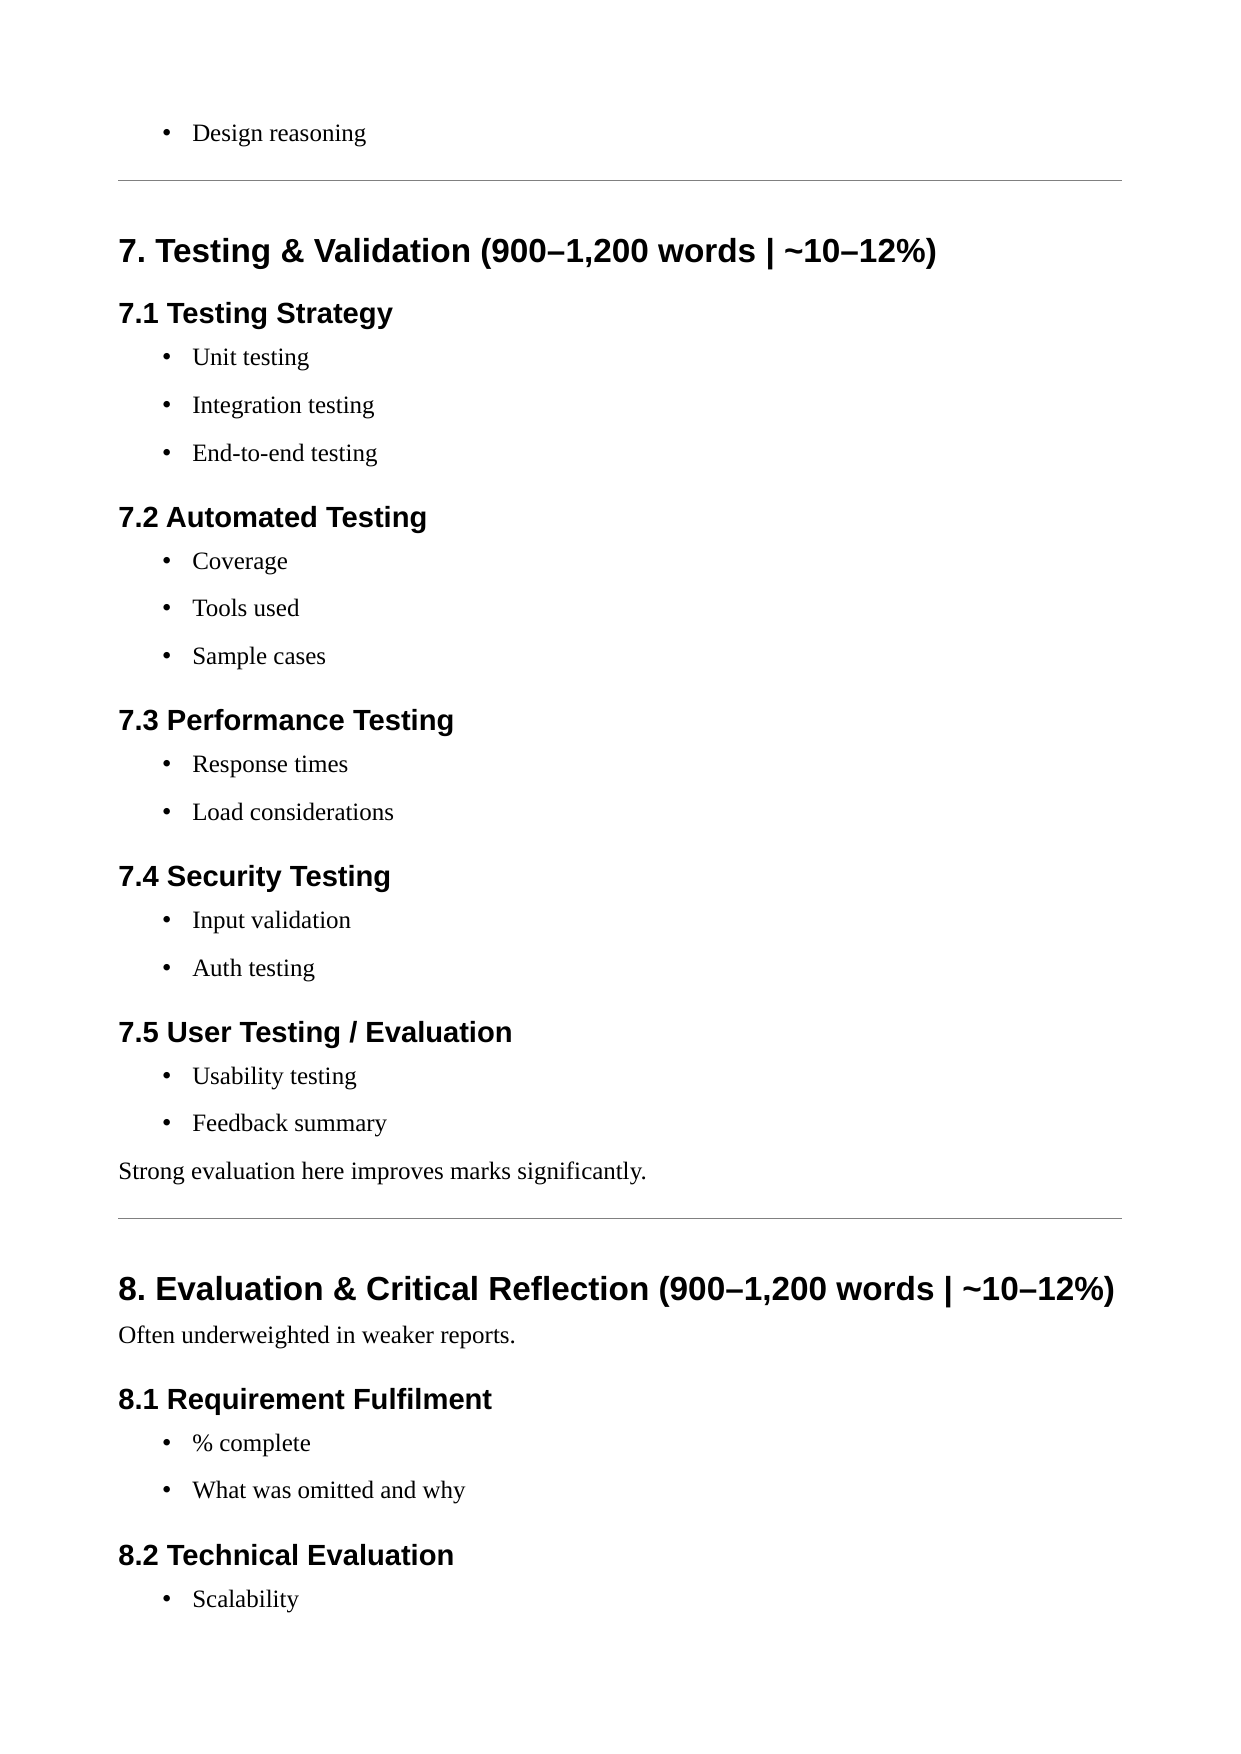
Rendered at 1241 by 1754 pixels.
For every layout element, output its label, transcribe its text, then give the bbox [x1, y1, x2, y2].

list Auth testing [162, 953, 1122, 981]
list Feedback summary [162, 1108, 1122, 1137]
list Usability testing [162, 1061, 1122, 1090]
list Coverage [162, 546, 1122, 574]
list Design reasoning [162, 118, 1122, 147]
text Often underweighted in weaker reports. [118, 1320, 1122, 1348]
subtitle 8.1 Requirement Fulfilment [118, 1382, 1122, 1416]
subtitle 7.1 Testing Strategy [118, 296, 1122, 330]
list Response times [162, 749, 1122, 778]
list End-to-end testing [162, 438, 1122, 466]
list Unit testing [162, 342, 1122, 371]
list Integration testing [162, 390, 1122, 419]
list Tools used [162, 593, 1122, 622]
subtitle 7.4 Security Testing [118, 859, 1122, 893]
subtitle 8. Evaluation & Critical Reflection (900–1,200 words | ~10–12%) [118, 1269, 1122, 1307]
subtitle 7. Testing & Validation (900–1,200 words | ~10–12%) [118, 231, 1122, 269]
subtitle 7.2 Automated Testing [118, 500, 1122, 533]
text Strong evaluation here improves marks significantly. [118, 1156, 1122, 1185]
subtitle 7.3 Performance Testing [118, 703, 1122, 737]
list % complete [162, 1428, 1122, 1457]
list Sample cases [162, 641, 1122, 670]
list Load considerations [162, 797, 1122, 826]
list Input validation [162, 905, 1122, 934]
subtitle 7.5 User Testing / Evaluation [118, 1015, 1122, 1048]
list What was omitted and why [162, 1476, 1122, 1504]
subtitle 8.2 Technical Evaluation [118, 1538, 1122, 1571]
list Scalability [162, 1584, 1122, 1613]
